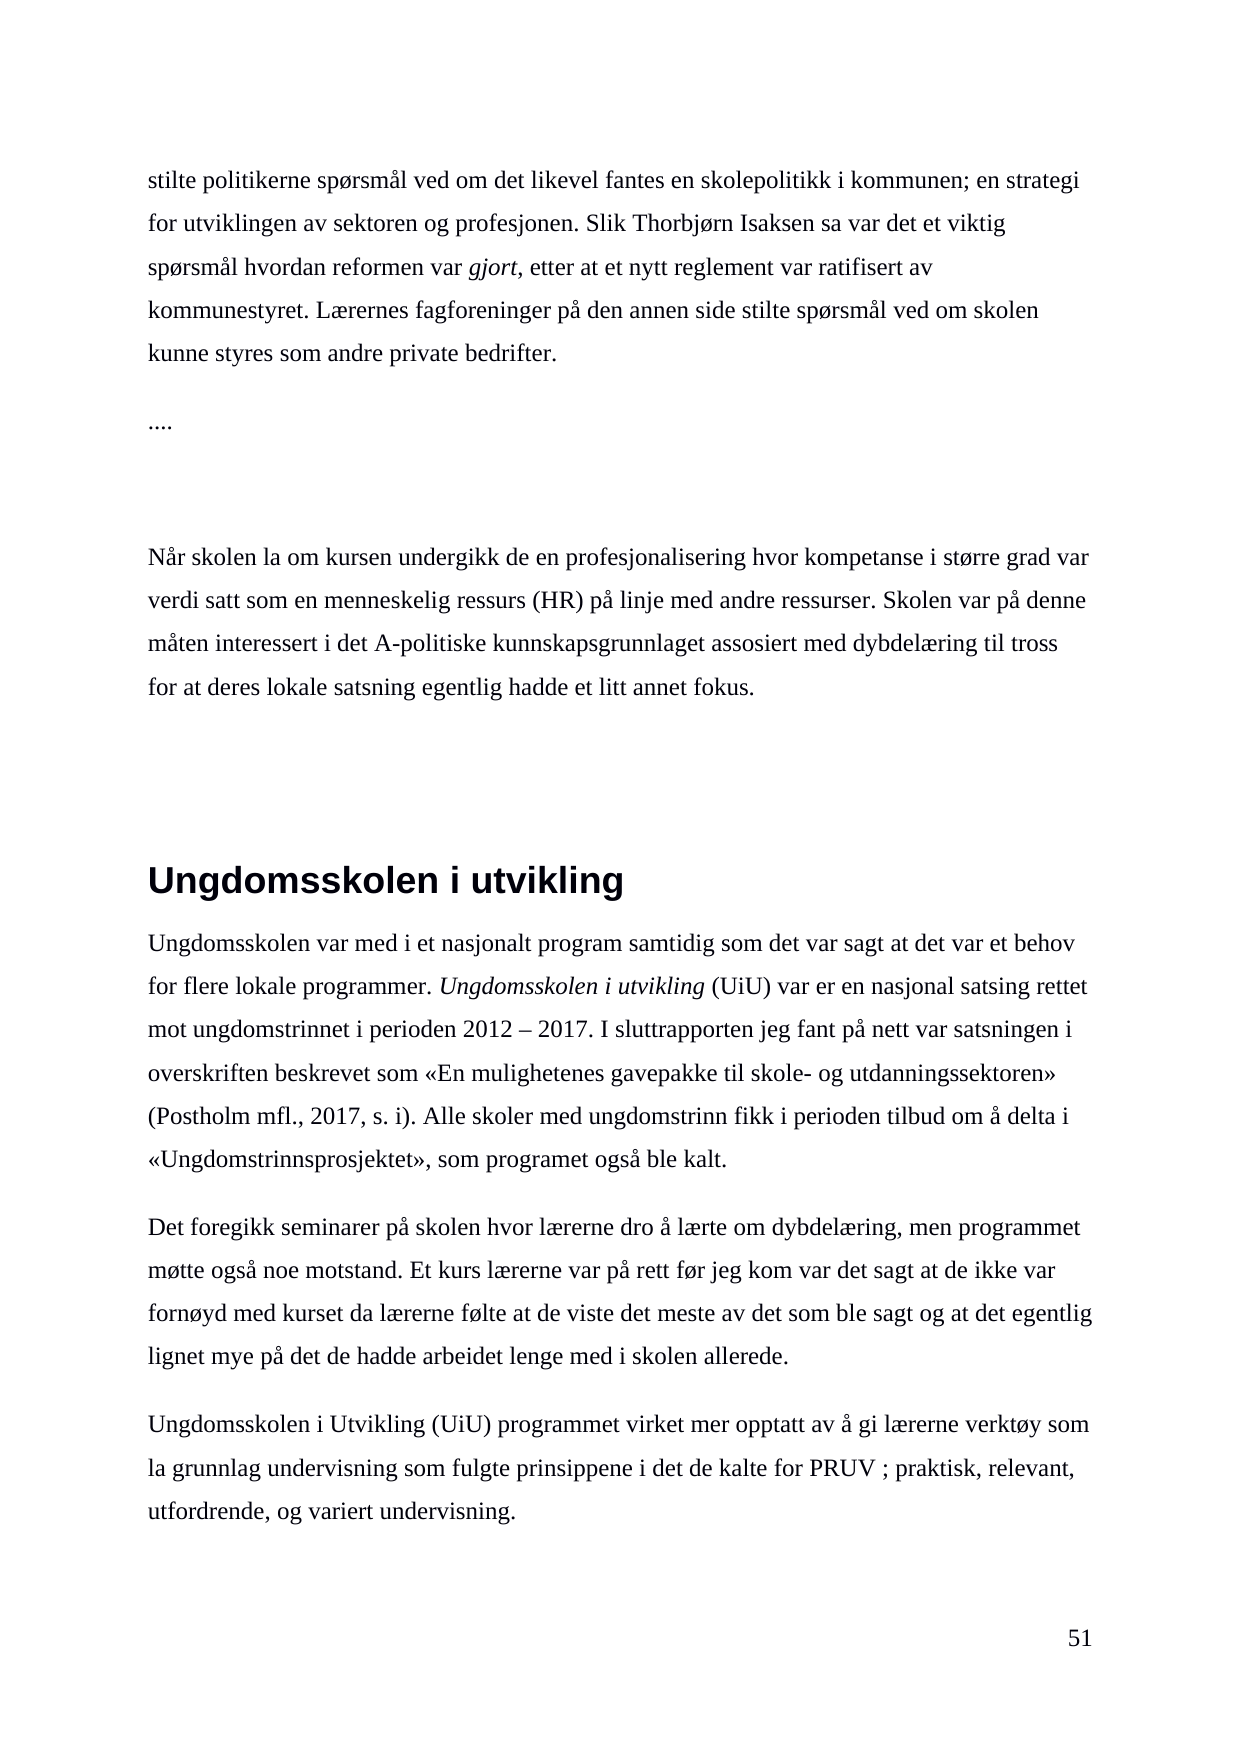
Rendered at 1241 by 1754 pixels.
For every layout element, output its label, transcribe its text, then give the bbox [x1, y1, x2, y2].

text Det foregikk seminarer på skolen hvor lærerne dro å lærte om dybdelæring, men programmet møtte også noe motstand. Et kurs lærerne var på rett før jeg kom var det sagt at de ikke var fornøyd med kurset da lærerne følte at de viste det meste av det som ble sagt og at det egentlig lignet mye på det de hadde arbeidet lenge med i skolen allerede. [148, 1212, 1092, 1370]
text stilte politikerne spørsmål ved om det likevel fantes en skolepolitikk i kommunen; en strategi for utviklingen av sektoren og profesjonen. Slik Thorbjørn Isaksen sa var det et viktig spørsmål hvordan reformen var gjort, etter at et nytt reglement var ratifisert av kommunestyret. Lærernes fagforeninger på den annen side stilte spørsmål ved om skolen kunne styres som andre private bedrifter. [148, 165, 1092, 367]
text .... [148, 406, 1092, 435]
subtitle Ungdomsskolen i utvikling [148, 858, 1092, 901]
text Ungdomsskolen i Utvikling (UiU) programmet virket mer opptatt av å gi lærerne verktøy som la grunnlag undervisning som fulgte prinsippene i det de kalte for PRUV ; praktisk, relevant, utfordrende, og variert undervisning. [148, 1409, 1092, 1524]
text Når skolen la om kursen undergikk de en profesjonalisering hvor kompetanse i større grad var verdi satt som en menneskelig ressurs (HR) på linje med andre ressurser. Skolen var på denne måten interessert i det A-politiske kunnskapsgrunnlaget assosiert med dybdelæring til tross for at deres lokale satsning egentlig hadde et litt annet fokus. [148, 542, 1092, 700]
text Ungdomsskolen var med i et nasjonalt program samtidig som det var sagt at det var et behov for flere lokale programmer. Ungdomsskolen i utvikling (UiU) var er en nasjonal satsing rettet mot ungdomstrinnet i perioden 2012 – 2017. I sluttrapporten jeg fant på nett var satsningen i overskriften beskrevet som «En mulighetenes gavepakke til skole- og utdanningssektoren» (Postholm mfl., 2017, s. i). Alle skoler med ungdomstrinn fikk i perioden tilbud om å delta i «Ungdomstrinnsprosjektet», som programet også ble kalt. [148, 928, 1092, 1173]
